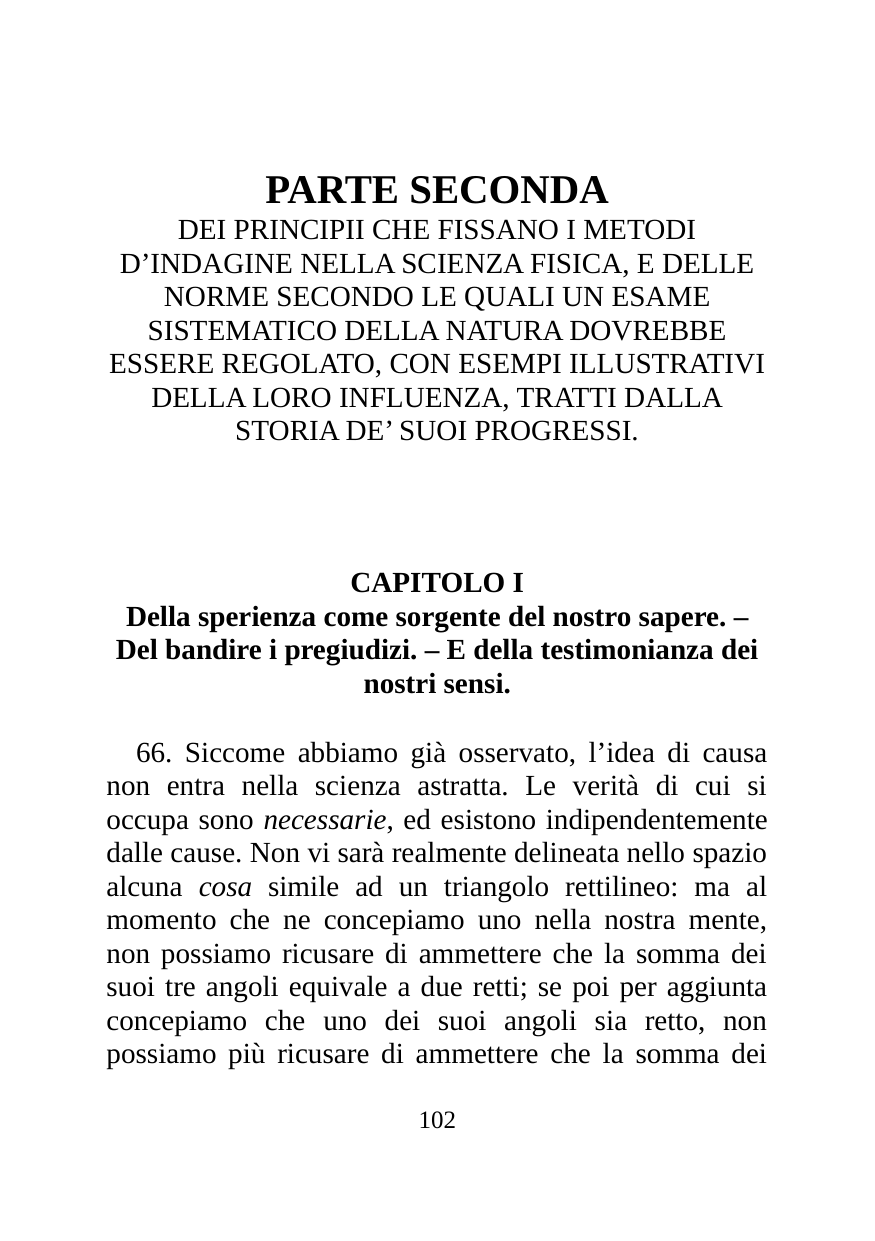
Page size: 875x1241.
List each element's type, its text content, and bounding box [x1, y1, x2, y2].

subtitle PARTE SECONDA DEI PRINCIPII CHE FISSANO I METODI D’INDAGINE NELLA SCIENZA FISICA, E DELLE NORME SECONDO LE QUALI UN ESAME SISTEMATICO DELLA NATURA DOVREBBE ESSERE REGOLATO, CON ESEMPI ILLUSTRATIVI DELLA LORO INFLUENZA, TRATTI DALLA STORIA DE’ SUOI PROGRESSI. [106, 165, 768, 447]
subtitle CAPITOLO I Della sperienza come sorgente del nostro sapere. – Del bandire i pregiudizi. – E della testimonianza dei nostri sensi. [106, 565, 768, 699]
text 66. Siccome abbiamo già osservato, l’idea di causa non entra nella scienza astratta. Le verità di cui si occupa sono necessarie, ed esistono indipendentemente dalle cause. Non vi sarà realmente delineata nello spazio alcuna cosa simile ad un triangolo rettilineo: ma al momento che ne concepiamo uno nella nostra mente, non possiamo ricusare di ammettere che la somma dei suoi tre angoli equivale a due retti; se poi per aggiunta concepiamo che uno dei suoi angoli sia retto, non possiamo più ricusare di ammettere che la somma dei [106, 735, 768, 1070]
